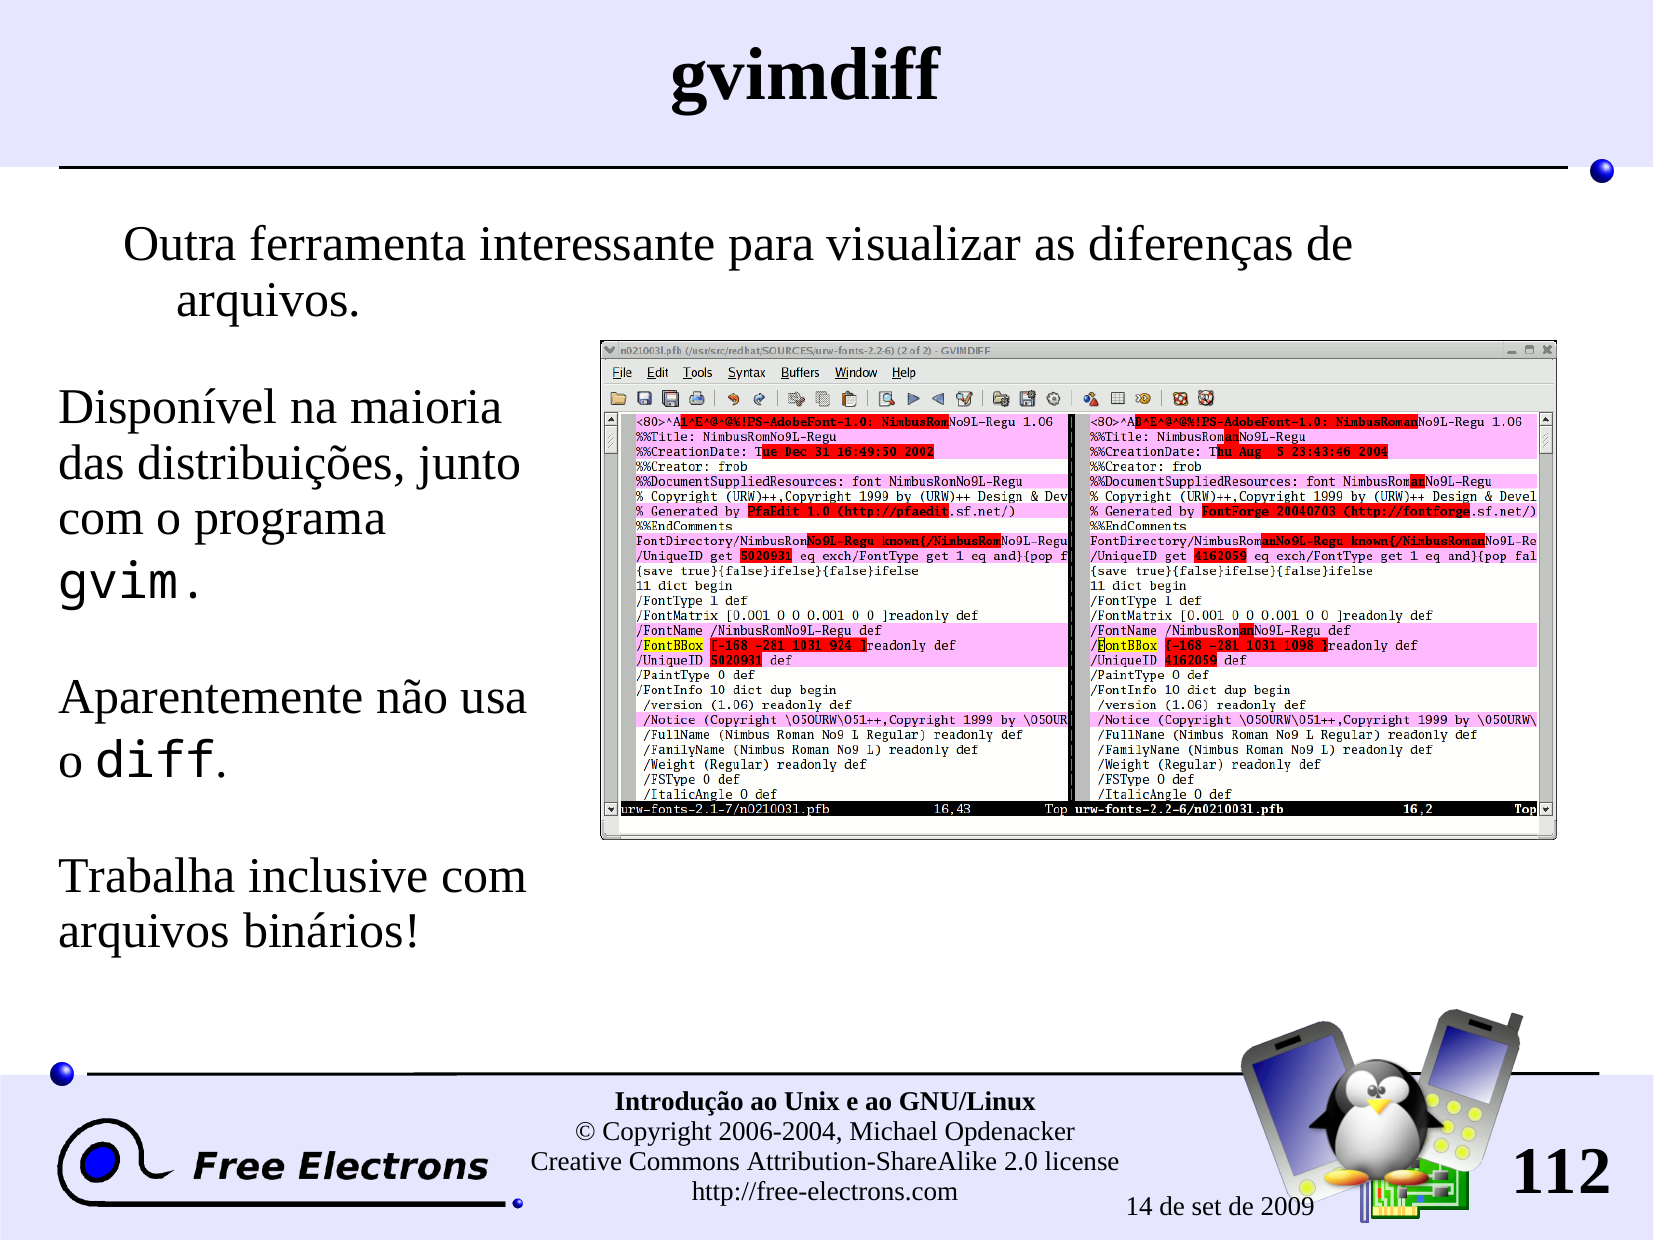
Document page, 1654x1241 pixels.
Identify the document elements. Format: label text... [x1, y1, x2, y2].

picture [50, 1107, 527, 1216]
list Outra ferramenta interessante para visualizar as diferenças de arquivos. [105, 216, 1518, 338]
text_box Disponível na maioria das distribuições, junto com o programa gvim. Aparentemente não usa o diff. Trabalha inclusive com arquivos binários! [40, 379, 549, 983]
picture [1304, 1198, 1311, 1207]
picture [1224, 982, 1538, 1241]
picture [1280, 1198, 1284, 1208]
text_box [931, 501, 954, 560]
title gvimdiff [60, 25, 1551, 124]
picture [600, 340, 1557, 840]
